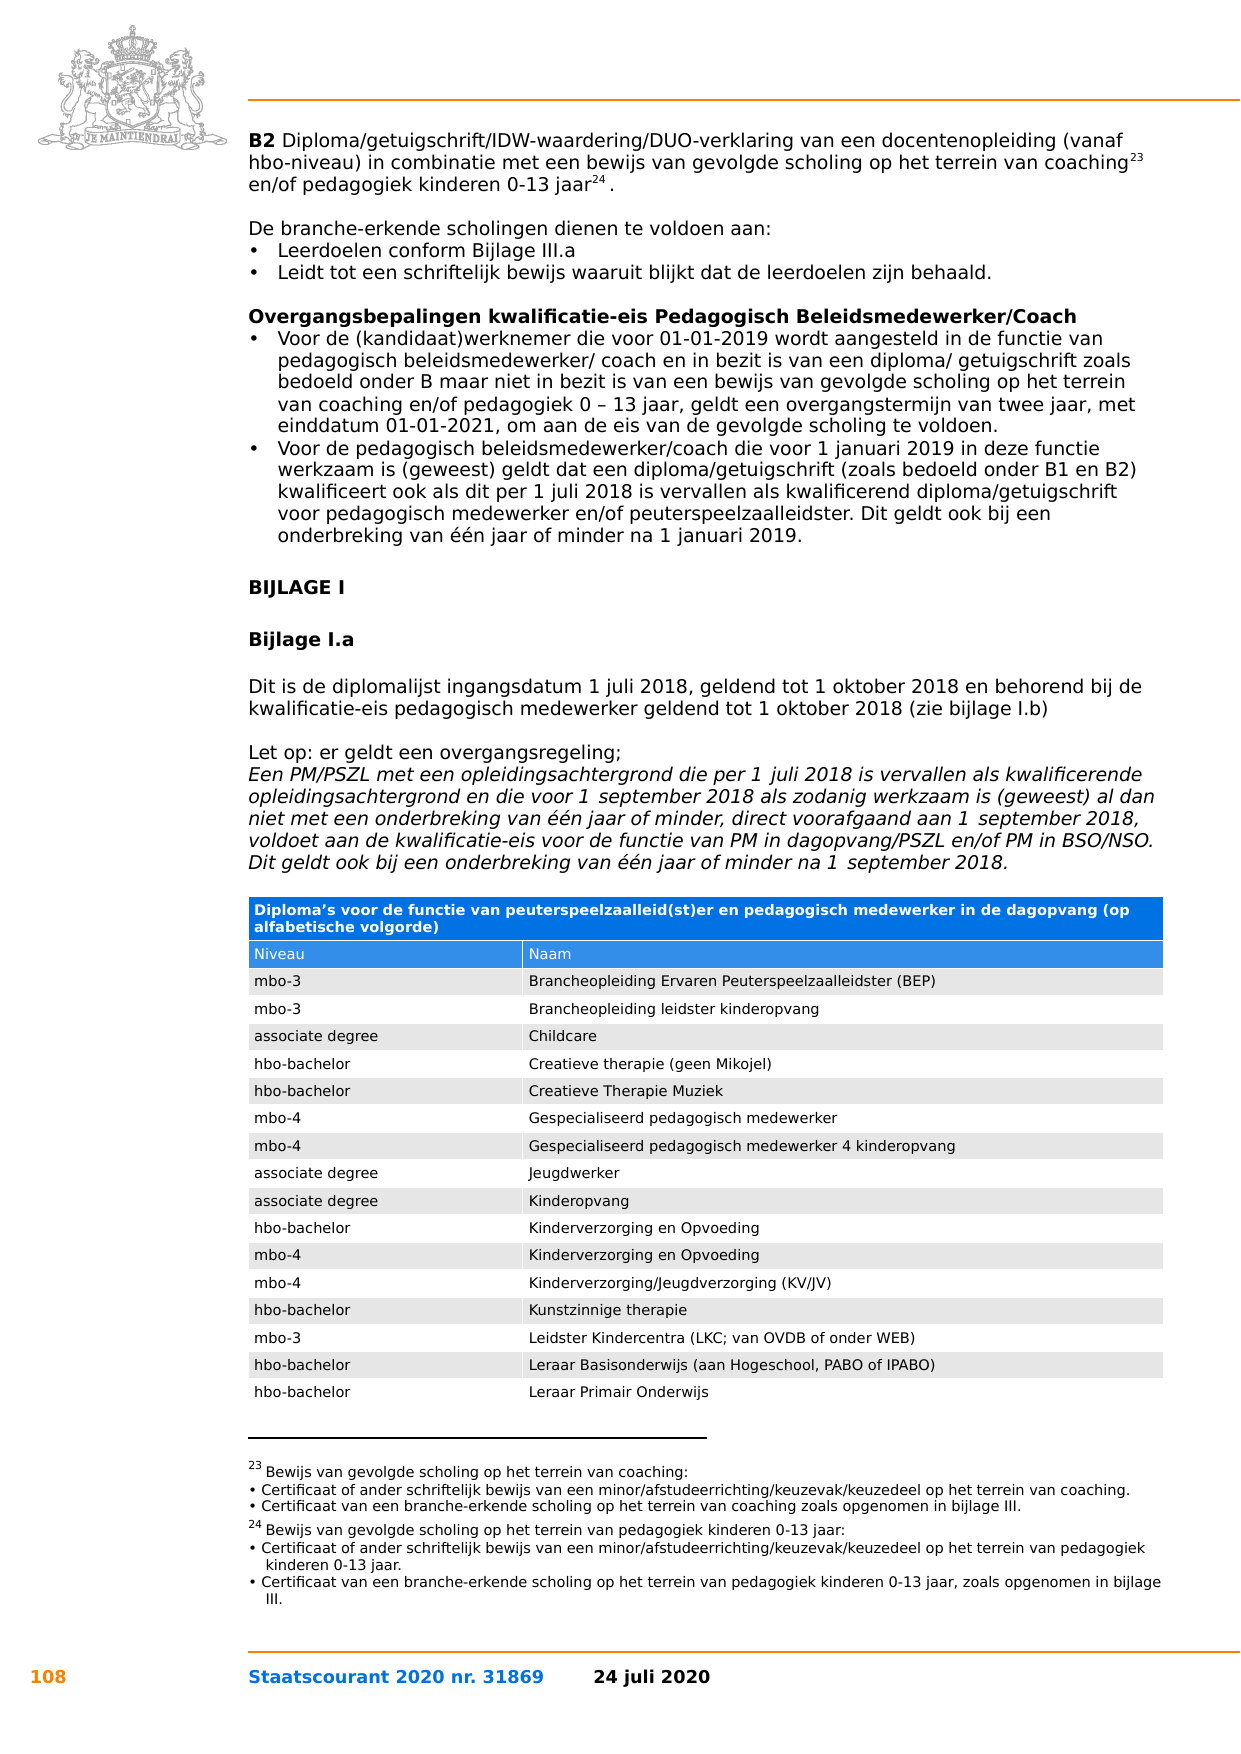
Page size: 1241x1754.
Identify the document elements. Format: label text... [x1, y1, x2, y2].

table_cell Kunstzinnige therapie [523, 1298, 1163, 1324]
table_cell Gespecialiseerd pedagogisch medewerker [523, 1106, 1163, 1132]
subtitle Bijlage I.a [248, 629, 1163, 651]
table_cell mbo-4 [249, 1133, 522, 1159]
text Let op: er geldt een overgangsregeling; [248, 742, 1163, 764]
table_cell associate degree [249, 1188, 522, 1214]
table_cell mbo-4 [249, 1106, 522, 1132]
table_cell Leraar Primair Onderwijs [523, 1380, 1163, 1406]
table_cell Jeugdwerker [523, 1160, 1163, 1187]
table_cell Leraar Basisonderwijs (aan Hogeschool, PABO of IPABO) [523, 1352, 1163, 1378]
text De branche-erkende scholingen dienen te voldoen aan: [248, 218, 1163, 240]
table_cell hbo-bachelor [249, 1078, 522, 1104]
text • Leerdoelen conform Bijlage III.a [248, 240, 1163, 262]
text Bewijs van gevolgde scholing op het terrein van pedagogiek kinderen 0-13 jaar: [248, 1518, 1163, 1540]
table_cell Kinderopvang [523, 1188, 1163, 1214]
table_cell Kinderverzorging en Opvoeding [523, 1243, 1163, 1269]
text B2 Diploma/getuigschrift/IDW-waardering/DUO-verklaring van een docentenopleiding (vanaf hbo-niveau) in combinatie met een bewijs van gevolgde scholing op het terrein van coaching en/of pedagogiek kinderen 0-13 jaar. [248, 130, 1163, 196]
text Overgangsbepalingen kwalificatie-eis Pedagogisch Beleidsmedewerker/Coach [248, 306, 1163, 327]
table_cell Niveau [249, 941, 522, 968]
table_cell hbo-bachelor [249, 1215, 522, 1242]
text • Leidt tot een schriftelijk bewijs waaruit blijkt dat de leerdoelen zijn behaald. [248, 262, 1163, 284]
text • Certificaat of ander schriftelijk bewijs van een minor/afstudeerrichting/keuzevak/keuzedeel op het terrein van coaching. [248, 1482, 1163, 1498]
text • Certificaat van een branche-erkende scholing op het terrein van pedagogiek kinderen 0-13 jaar, zoals opgenomen in bijlage III. [248, 1574, 1163, 1608]
table_cell Kinderverzorging/Jeugdverzorging (KV/JV) [523, 1270, 1163, 1296]
table_cell associate degree [249, 1160, 522, 1187]
text • Voor de (kandidaat)werknemer die voor 01-01-2019 wordt aangesteld in de functie van pedagogisch beleidsmedewerker/ coach en in bezit is van een diploma/ getuigschrift zoals bedoeld onder B maar niet in bezit is van een bewijs van gevolgde scholing op het terrein van coaching en/of pedagogiek 0 – 13 jaar, geldt een overgangstermijn van twee jaar, met einddatum 01-01-2021, om aan de eis van de gevolgde scholing te voldoen. [248, 327, 1163, 437]
text Een PM/PSZL met een opleidingsachtergrond die per 1 juli 2018 is vervallen als kwalificerende opleidingsachtergrond en die voor 1 september 2018 als zodanig werkzaam is (geweest) al dan niet met een onderbreking van één jaar of minder, direct voorafgaand aan 1 september 2018, voldoet aan de kwalificatie-eis voor de functie van PM in dagopvang/PSZL en/of PM in BSO/NSO. Dit geldt ook bij een onderbreking van één jaar of minder na 1 september 2018. [248, 764, 1163, 874]
text • Voor de pedagogisch beleidsmedewerker/coach die voor 1 januari 2019 in deze functie werkzaam is (geweest) geldt dat een diploma/getuigschrift (zoals bedoeld onder B1 en B2) kwalificeert ook als dit per 1 juli 2018 is vervallen als kwalificerend diploma/getuigschrift voor pedagogisch medewerker en/of peuterspeelzaalleidster. Dit geldt ook bij een onderbreking van één jaar of minder na 1 januari 2019. [248, 437, 1163, 547]
table_cell Childcare [523, 1024, 1163, 1050]
table_cell mbo-3 [249, 969, 522, 995]
table_cell Creatieve Therapie Muziek [523, 1078, 1163, 1104]
table_cell Creatieve therapie (geen Mikojel) [523, 1051, 1163, 1077]
table_cell Brancheopleiding Ervaren Peuterspeelzaalleidster (BEP) [523, 969, 1163, 995]
table_cell mbo-3 [249, 1325, 522, 1351]
table_cell mbo-4 [249, 1243, 522, 1269]
table_header Diploma’s voor de functie van peuterspeelzaalleid(st)er en pedagogisch medewerker in de dagopvang (op alfabetische volgorde) [249, 897, 1163, 940]
text • Certificaat van een branche-erkende scholing op het terrein van coaching zoals opgenomen in bijlage III. [248, 1498, 1163, 1515]
table_cell hbo-bachelor [249, 1352, 522, 1378]
picture [38, 25, 227, 150]
text Dit is de diplomalijst ingangsdatum 1 juli 2018, geldend tot 1 oktober 2018 en behorend bij de kwalificatie-eis pedagogisch medewerker geldend tot 1 oktober 2018 (zie bijlage I.b) [248, 676, 1163, 720]
subtitle BIJLAGE I [248, 577, 1163, 599]
text • Certificaat of ander schriftelijk bewijs van een minor/afstudeerrichting/keuzevak/keuzedeel op het terrein van pedagogiek kinderen 0-13 jaar. [248, 1540, 1163, 1574]
table_cell mbo-4 [249, 1270, 522, 1296]
text Bewijs van gevolgde scholing op het terrein van coaching: [248, 1459, 1163, 1482]
table_cell hbo-bachelor [249, 1051, 522, 1077]
table_cell Brancheopleiding leidster kinderopvang [523, 996, 1163, 1022]
table_cell hbo-bachelor [249, 1298, 522, 1324]
table_cell mbo-3 [249, 996, 522, 1022]
table_cell Naam [523, 941, 1163, 968]
table_cell hbo-bachelor [249, 1380, 522, 1406]
table_cell Gespecialiseerd pedagogisch medewerker 4 kinderopvang [523, 1133, 1163, 1159]
table_cell associate degree [249, 1024, 522, 1050]
table_cell Leidster Kindercentra (LKC; van OVDB of onder WEB) [523, 1325, 1163, 1351]
table_cell Kinderverzorging en Opvoeding [523, 1215, 1163, 1242]
